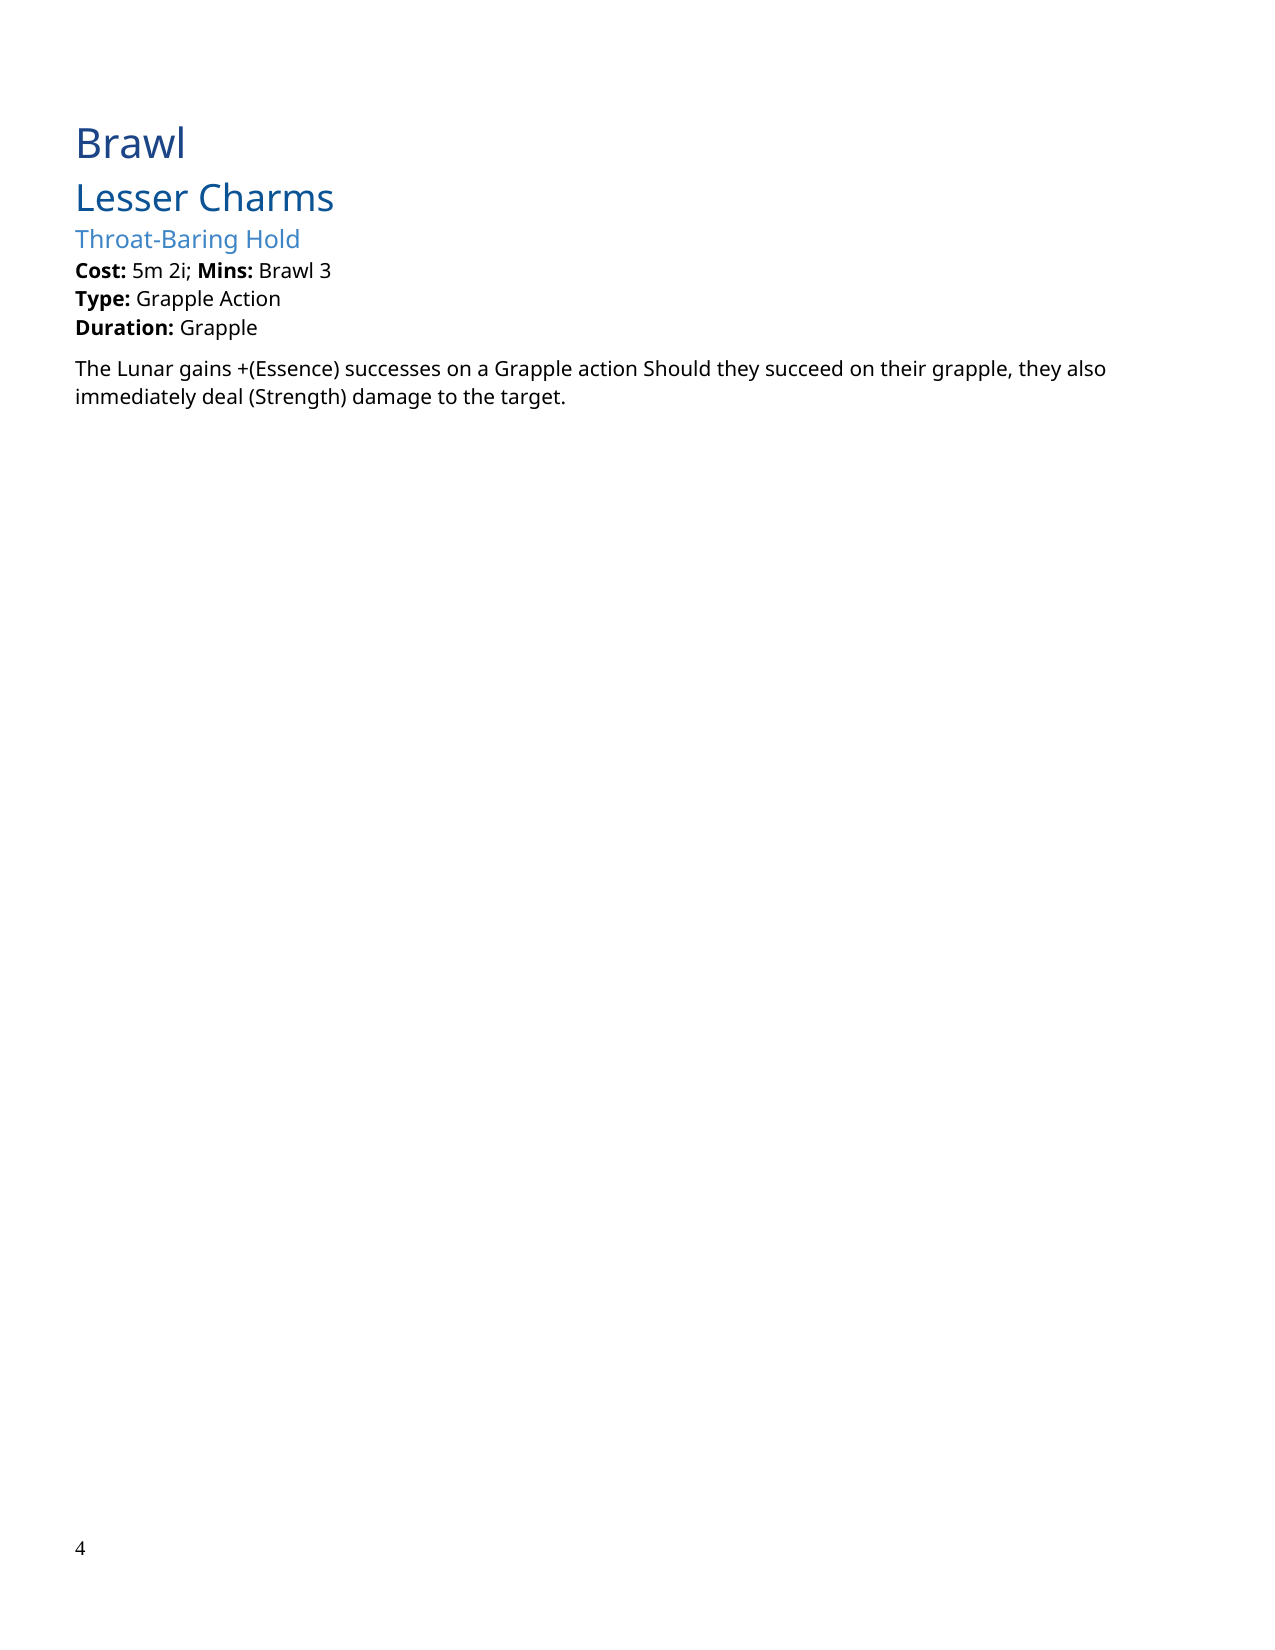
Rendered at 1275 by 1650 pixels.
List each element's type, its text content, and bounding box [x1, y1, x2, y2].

text The Lunar gains +(Essence) successes on a Grapple action Should they succeed on their grapple, they also immediately deal (Strength) damage to the target. [75, 354, 1200, 411]
subtitle Lesser Charms [75, 171, 1200, 222]
subtitle Brawl [75, 114, 1200, 171]
text Cost: 5m 2i; Mins: Brawl 3 Type: Grapple Action Duration: Grapple [75, 256, 1200, 341]
subtitle Throat-Baring Hold [75, 222, 1200, 256]
